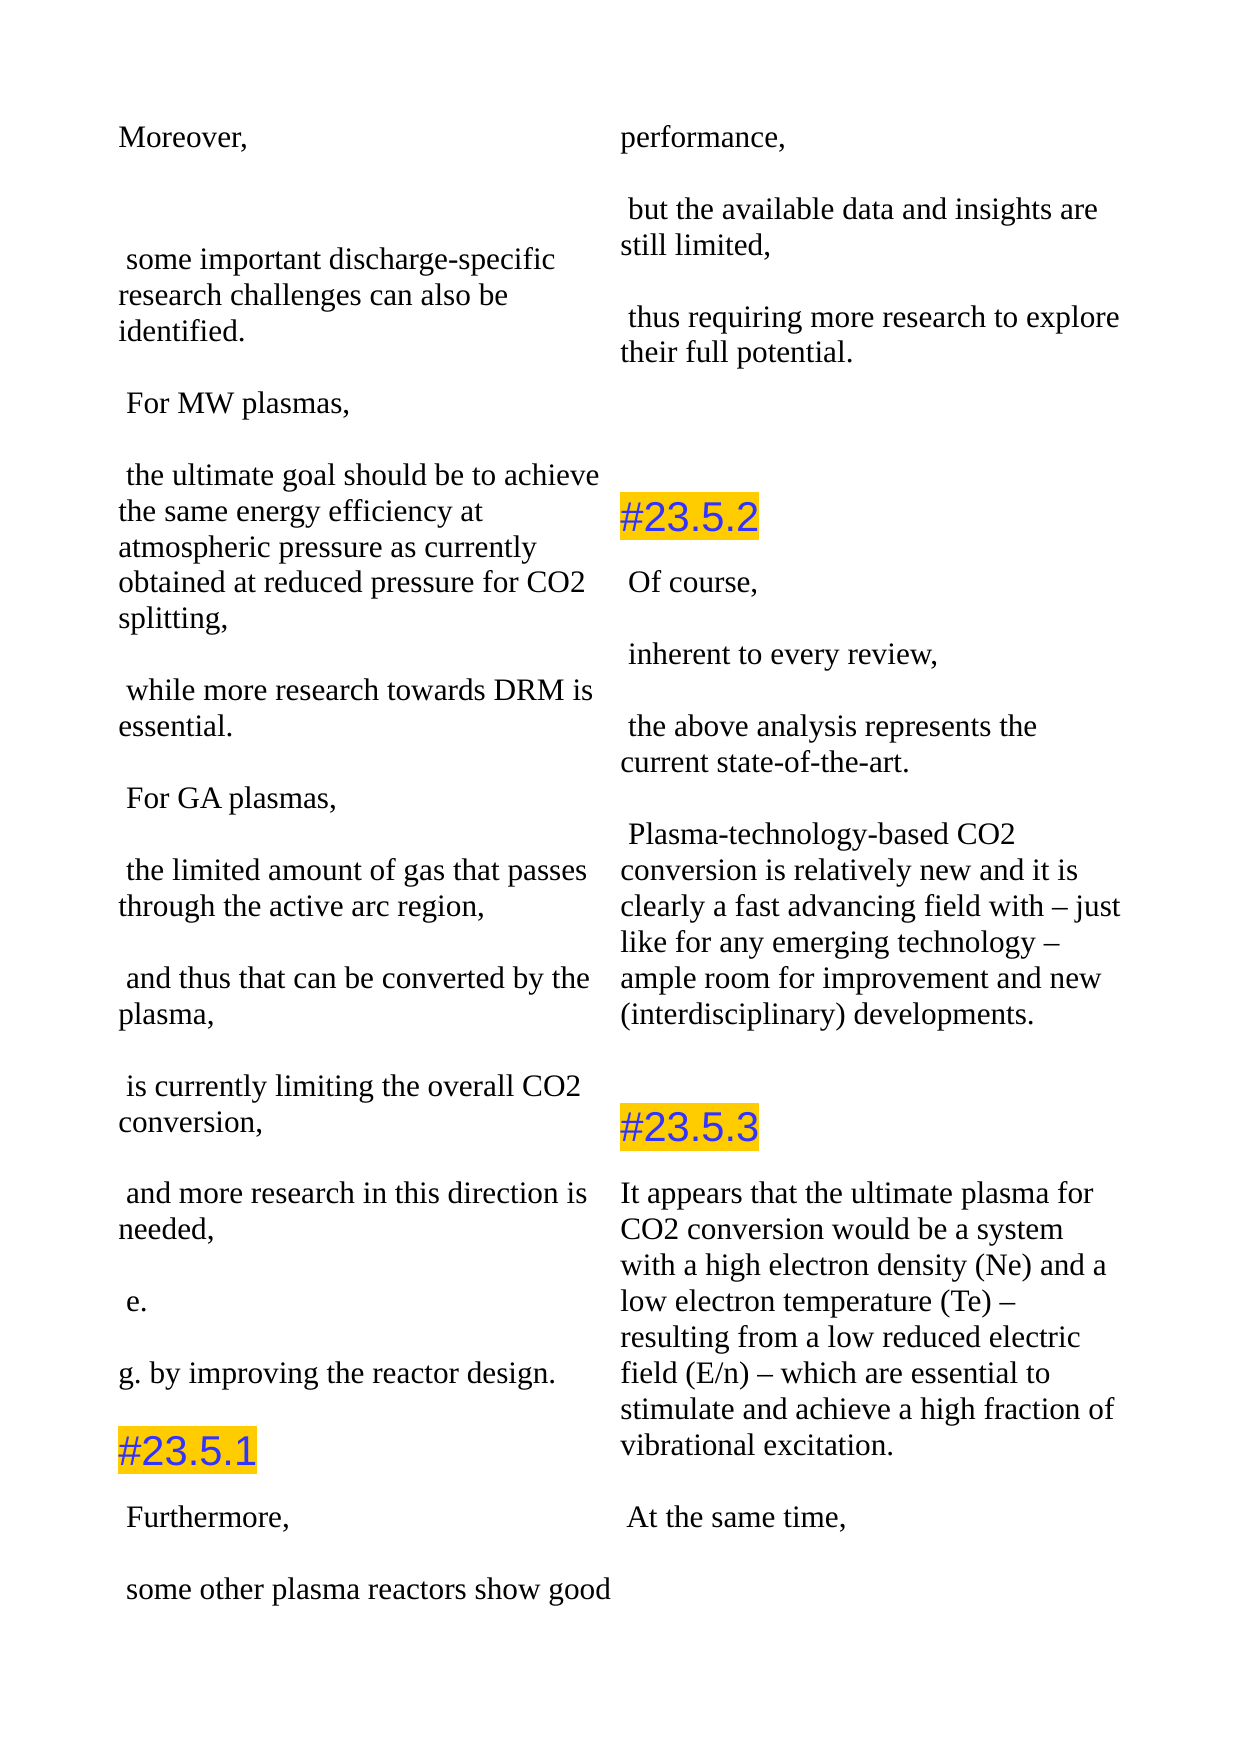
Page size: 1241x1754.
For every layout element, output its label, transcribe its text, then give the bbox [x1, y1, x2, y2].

text while more research towards DRM is essential. [118, 672, 620, 743]
text the above analysis represents the current state-of-the-art. [620, 707, 1122, 779]
text Plasma-technology-based CO2 conversion is relatively new and it is clearly a fast advancing field with – just like for any emerging technology – ample room for improvement and new (interdisciplinary) developments. [620, 815, 1122, 1031]
text Furthermore, [118, 1498, 620, 1534]
text g. by improving the reactor design. [118, 1354, 620, 1390]
text performance, [620, 118, 1122, 154]
text #23.5.1 [118, 1426, 620, 1474]
text some important discharge-specific research challenges can also be identified. [118, 240, 620, 348]
text and thus that can be converted by the plasma, [118, 959, 620, 1031]
text thus requiring more research to explore their full potential. [620, 298, 1122, 370]
text #23.5.2 [620, 492, 1122, 540]
text the limited amount of gas that passes through the active arc region, [118, 851, 620, 923]
text At the same time, [620, 1498, 1122, 1534]
text For GA plasmas, [118, 779, 620, 815]
text some other plasma reactors show good [118, 1570, 620, 1606]
text For MW plasmas, [118, 384, 620, 420]
text inherent to every review, [620, 636, 1122, 672]
text Of course, [620, 564, 1122, 600]
text #23.5.3 [620, 1103, 1122, 1151]
text It appears that the ultimate plasma for CO2 conversion would be a system with a high electron density (Ne) and a low electron temperature (Te) – resulting from a low reduced electric field (E/n) – which are essential to stimulate and achieve a high fraction of vibrational excitation. [620, 1175, 1122, 1462]
text Moreover, [118, 118, 620, 154]
text the ultimate goal should be to achieve the same energy efficiency at atmospheric pressure as currently obtained at reduced pressure for CO2 splitting, [118, 456, 620, 636]
text but the available data and insights are still limited, [620, 190, 1122, 262]
text is currently limiting the overall CO2 conversion, [118, 1067, 620, 1139]
text and more research in this direction is needed, [118, 1175, 620, 1247]
text e. [118, 1282, 620, 1318]
